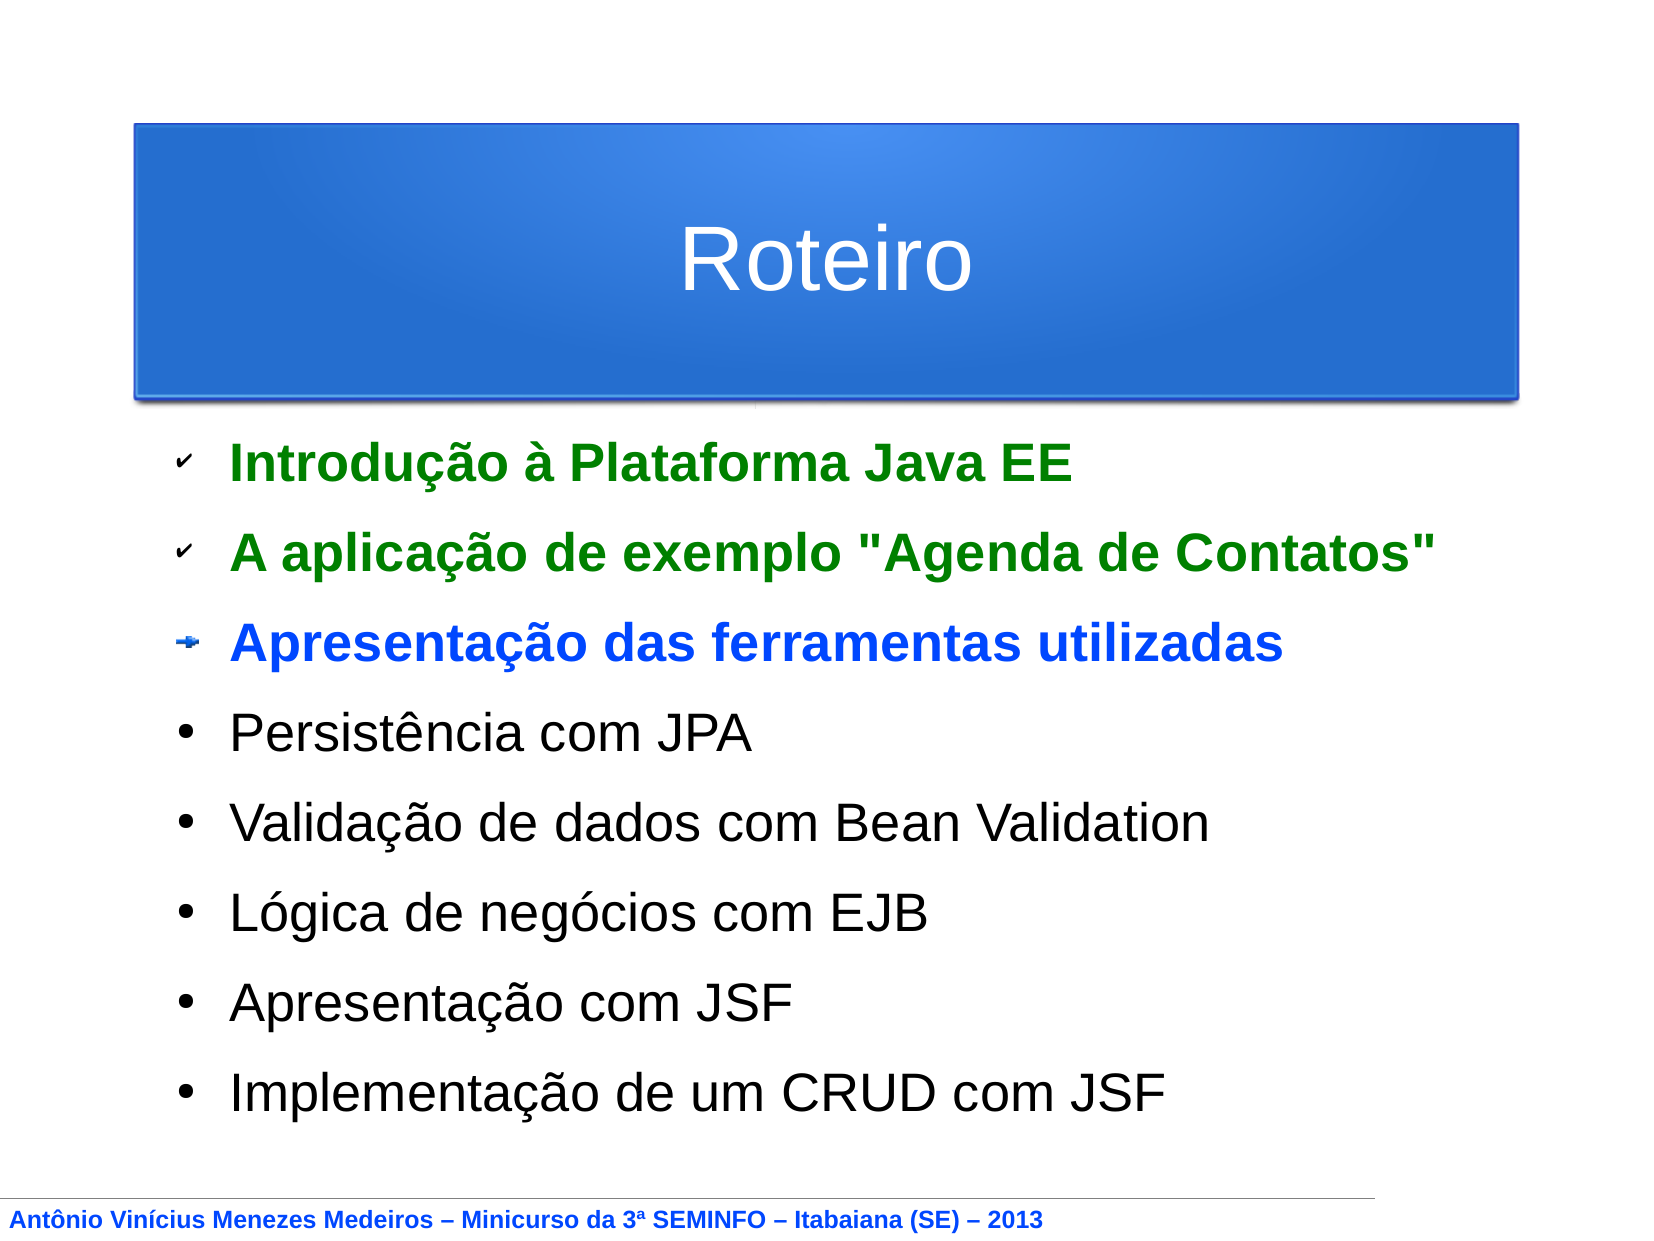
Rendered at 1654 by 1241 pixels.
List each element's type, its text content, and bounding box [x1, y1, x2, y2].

picture [129, 123, 1524, 409]
list Introdução à Plataforma Java EE A aplicação de exemplo "Agenda de Contatos" Apresentação das ferramentas utilizadas Persistência com JPA Validação de dados com Bean Validation Lógica de negócios com EJB Apresentação com JSF Implementação de um CRUD com JSF [158, 431, 1495, 1152]
title Roteiro [232, 143, 1421, 375]
